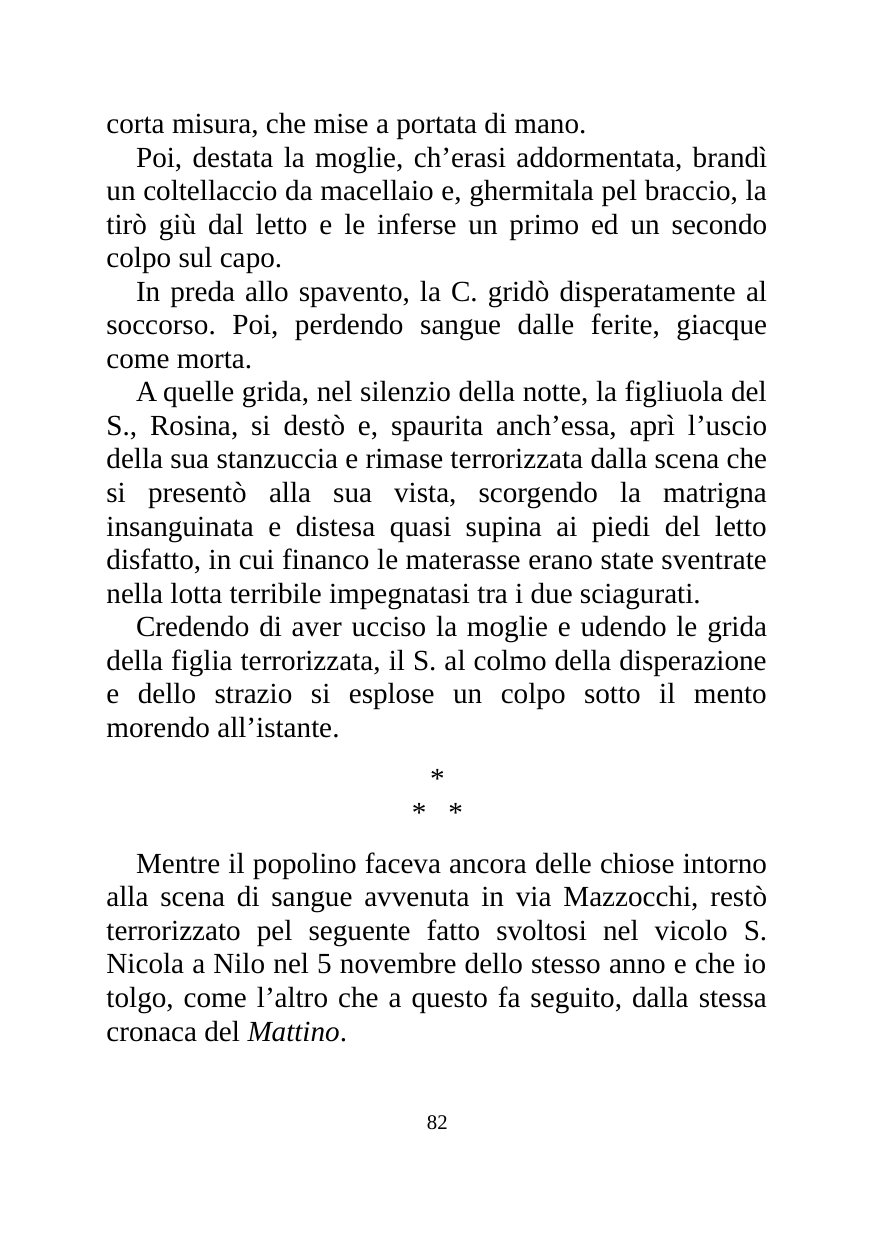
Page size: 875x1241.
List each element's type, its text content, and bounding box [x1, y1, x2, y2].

text A quelle grida, nel silenzio della notte, la figliuola del S., Rosina, si destò e, spaurita anch’essa, aprì l’uscio della sua stanzuccia e rimase terrorizzata dalla scena che si presentò alla sua vista, scorgendo la matrigna insanguinata e distesa quasi supina ai piedi del letto disfatto, in cui financo le materasse erano state sventrate nella lotta terribile impegnatasi tra i due sciagurati. [106, 374, 768, 609]
text * * * [106, 761, 768, 828]
text corta misura, che mise a portata di mano. [106, 106, 768, 140]
text Mentre il popolino faceva ancora delle chiose intorno alla scena di sangue avvenuta in via Mazzocchi, restò terrorizzato pel seguente fatto svoltosi nel vicolo S. Nicola a Nilo nel 5 novembre dello stesso anno e che io tolgo, come l’altro che a questo fa seguito, dalla stessa cronaca del Mattino. [106, 846, 768, 1047]
text Poi, destata la moglie, ch’erasi addormentata, brandì un coltellaccio da macellaio e, ghermitala pel braccio, la tirò giù dal letto e le inferse un primo ed un secondo colpo sul capo. [106, 140, 768, 274]
text Credendo di aver ucciso la moglie e udendo le grida della figlia terrorizzata, il S. al colmo della disperazione e dello strazio si esplose un colpo sotto il mento morendo all’istante. [106, 609, 768, 743]
text In preda allo spavento, la C. gridò disperatamente al soccorso. Poi, perdendo sangue dalle ferite, giacque come morta. [106, 274, 768, 374]
